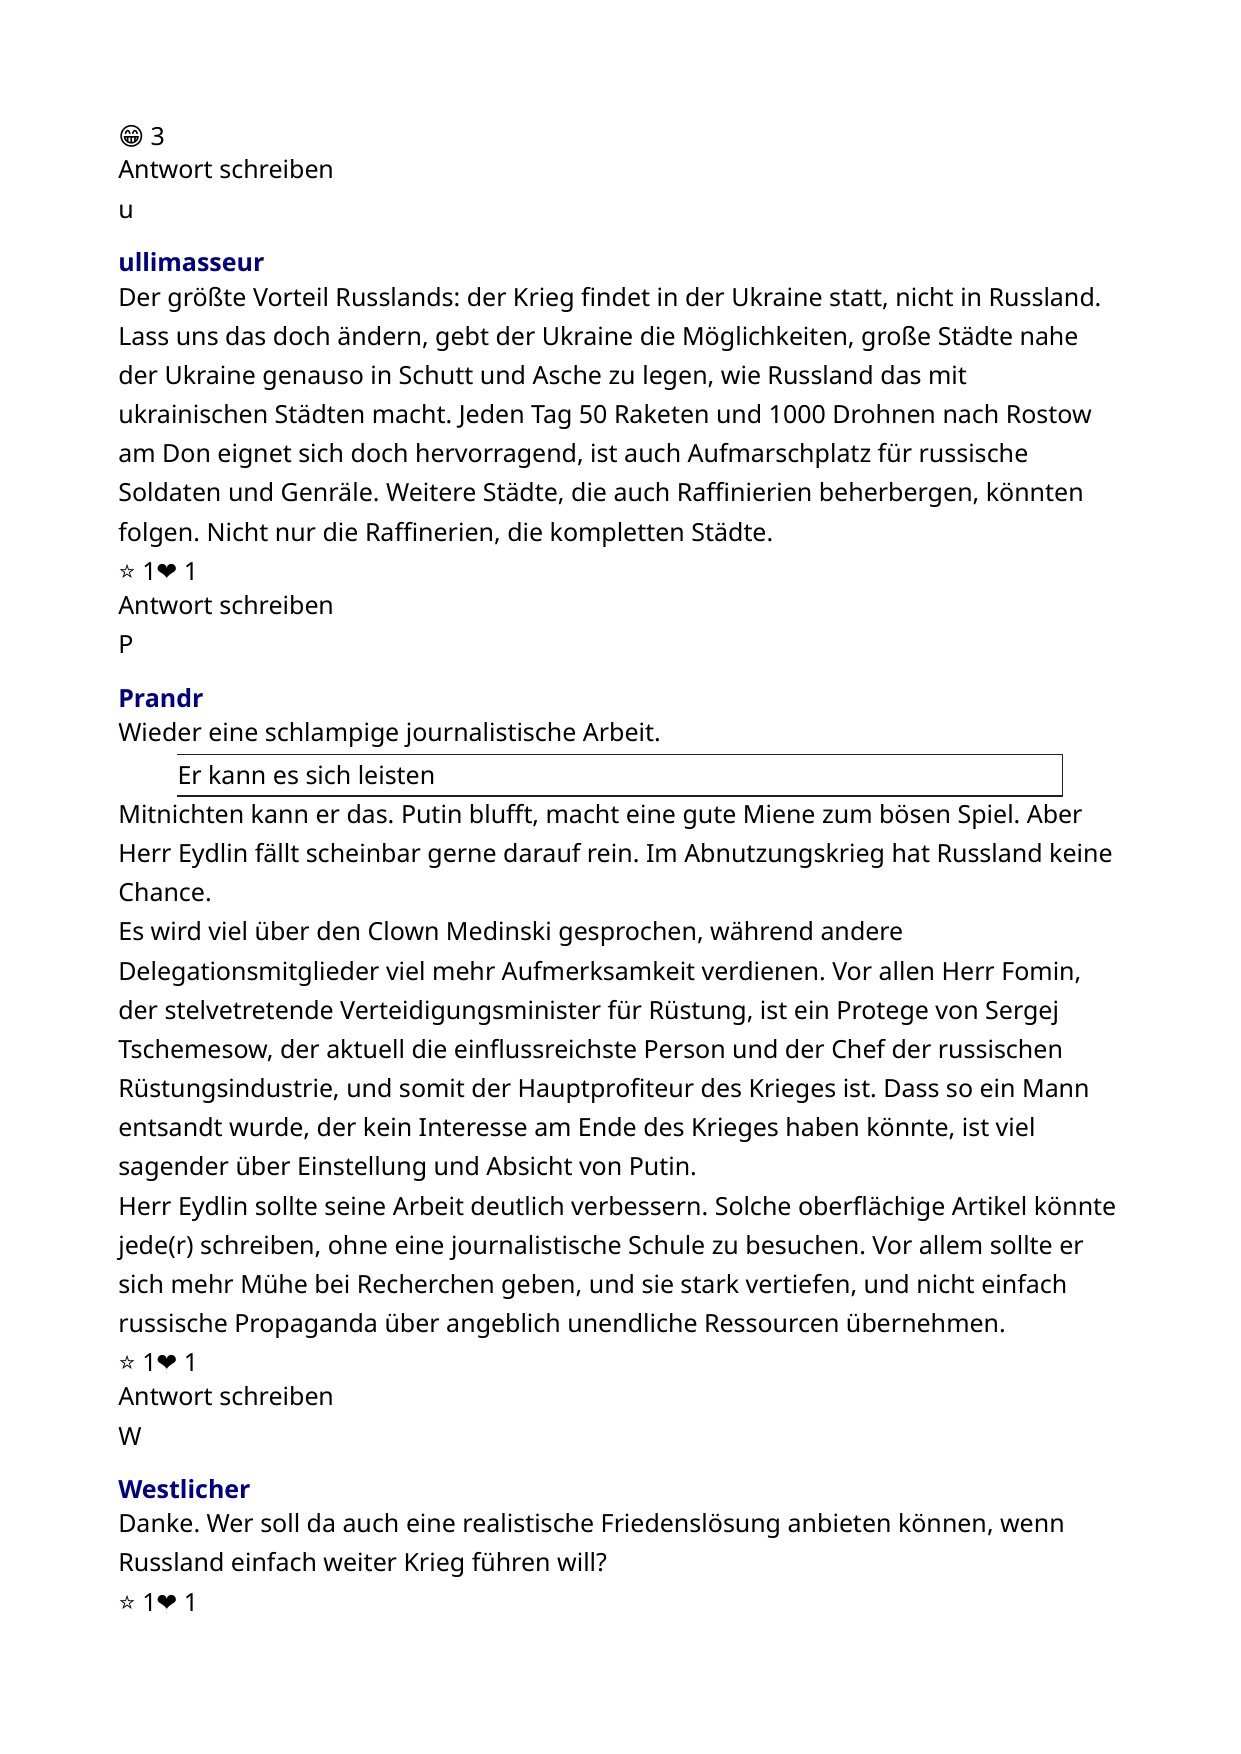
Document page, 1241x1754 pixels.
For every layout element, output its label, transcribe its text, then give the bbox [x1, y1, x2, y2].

text Antwort schreiben [118, 152, 1122, 186]
text Antwort schreiben [118, 587, 1122, 621]
subtitle Westlicher [118, 1472, 1122, 1506]
text P [118, 627, 1122, 661]
subtitle ullimasseur [118, 245, 1122, 279]
text W [118, 1418, 1122, 1452]
text Es wird viel über den Clown Medinski gesprochen, während andere Delegationsmitglieder viel mehr Aufmerksamkeit verdienen. Vor allen Herr Fomin, der stelvetretende Verteidigungsminister für Rüstung, ist ein Protege von Sergej Tschemesow, der aktuell die einflussreichste Person und der Chef der russischen Rüstungsindustrie, und somit der Hauptprofiteur des Krieges ist. Dass so ein Mann entsandt wurde, der kein Interesse am Ende des Krieges haben könnte, ist viel sagender über Einstellung und Absicht von Putin. [118, 914, 1122, 1183]
text Lass uns das doch ändern, gebt der Ukraine die Möglichkeiten, große Städte nahe der Ukraine genauso in Schutt und Asche zu legen, wie Russland das mit ukrainischen Städten macht. Jeden Tag 50 Raketen und 1000 Drohnen nach Rostow am Don eignet sich doch hervorragend, ist auch Aufmarschplatz für russische Soldaten und Genräle. Weitere Städte, die auch Raffinierien beherbergen, könnten folgen. Nicht nur die Raffinerien, die kompletten Städte. [118, 318, 1122, 548]
text Danke. Wer soll da auch eine realistische Friedenslösung anbieten können, wenn Russland einfach weiter Krieg führen will? [118, 1506, 1122, 1579]
text ⭐️ 1❤️ 1 [118, 553, 1122, 587]
text Herr Eydlin sollte seine Arbeit deutlich verbessern. Solche oberflächige Artikel könnte jede(r) schreiben, ohne eine journalistische Schule zu besuchen. Vor allem sollte er sich mehr Mühe bei Recherchen geben, und sie stark vertiefen, und nicht einfach russische Propaganda über angeblich unendliche Ressourcen übernehmen. [118, 1188, 1122, 1340]
subtitle Prandr [118, 680, 1122, 714]
text ⭐️ 1❤️ 1 [118, 1345, 1122, 1379]
text Er kann es sich leisten [177, 755, 1062, 795]
text u [118, 191, 1122, 225]
text Wieder eine schlampige journalistische Arbeit. [118, 714, 1122, 748]
text Mitnichten kann er das. Putin blufft, macht eine gute Miene zum bösen Spiel. Aber Herr Eydlin fällt scheinbar gerne darauf rein. Im Abnutzungskrieg hat Russland keine Chance. [118, 797, 1122, 909]
text ⭐️ 1❤️ 1 [118, 1584, 1122, 1618]
text Der größte Vorteil Russlands: der Krieg findet in der Ukraine statt, nicht in Russland. [118, 279, 1122, 313]
text Antwort schreiben [118, 1379, 1122, 1413]
text 😁 3 [118, 118, 1122, 152]
